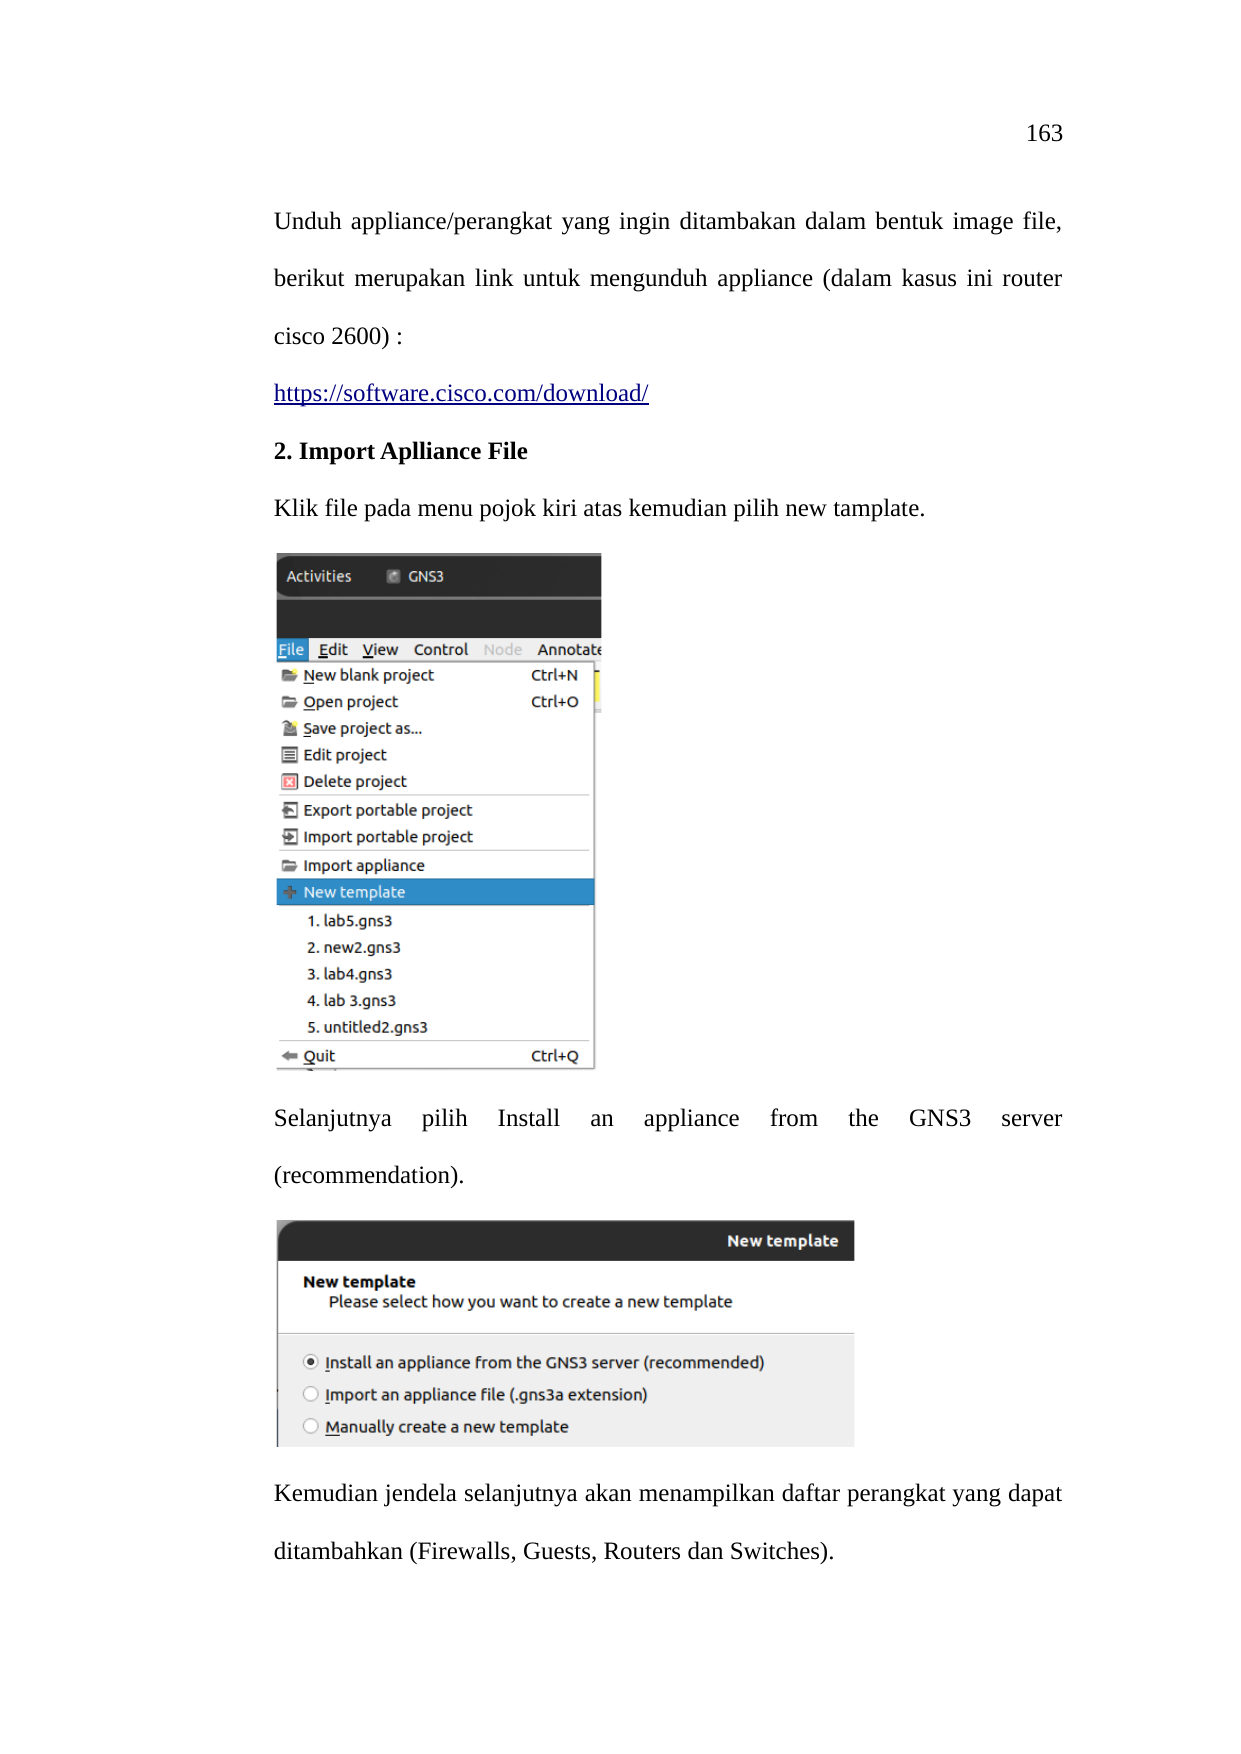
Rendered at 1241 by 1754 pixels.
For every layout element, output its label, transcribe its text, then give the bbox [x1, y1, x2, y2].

list Selanjutnya pilih Install an appliance from the GNS3 server (recommendation). [236, 1103, 1063, 1189]
list 2. Import Aplliance File [236, 436, 1063, 465]
list Unduh appliance/perangkat yang ingin ditambakan dalam bentuk image file, berikut merupakan link untuk mengunduh appliance (dalam kasus ini router cisco 2600) : [236, 206, 1063, 350]
picture [276, 1220, 855, 1447]
list https://software.cisco.com/download/ [236, 378, 1063, 407]
list Kemudian jendela selanjutnya akan menampilkan daftar perangkat yang dapat ditambahkan (Firewalls, Guests, Routers dan Switches). [236, 1478, 1063, 1564]
list Klik file pada menu pojok kiri atas kemudian pilih new tamplate. [236, 493, 1063, 522]
picture [276, 553, 602, 1071]
